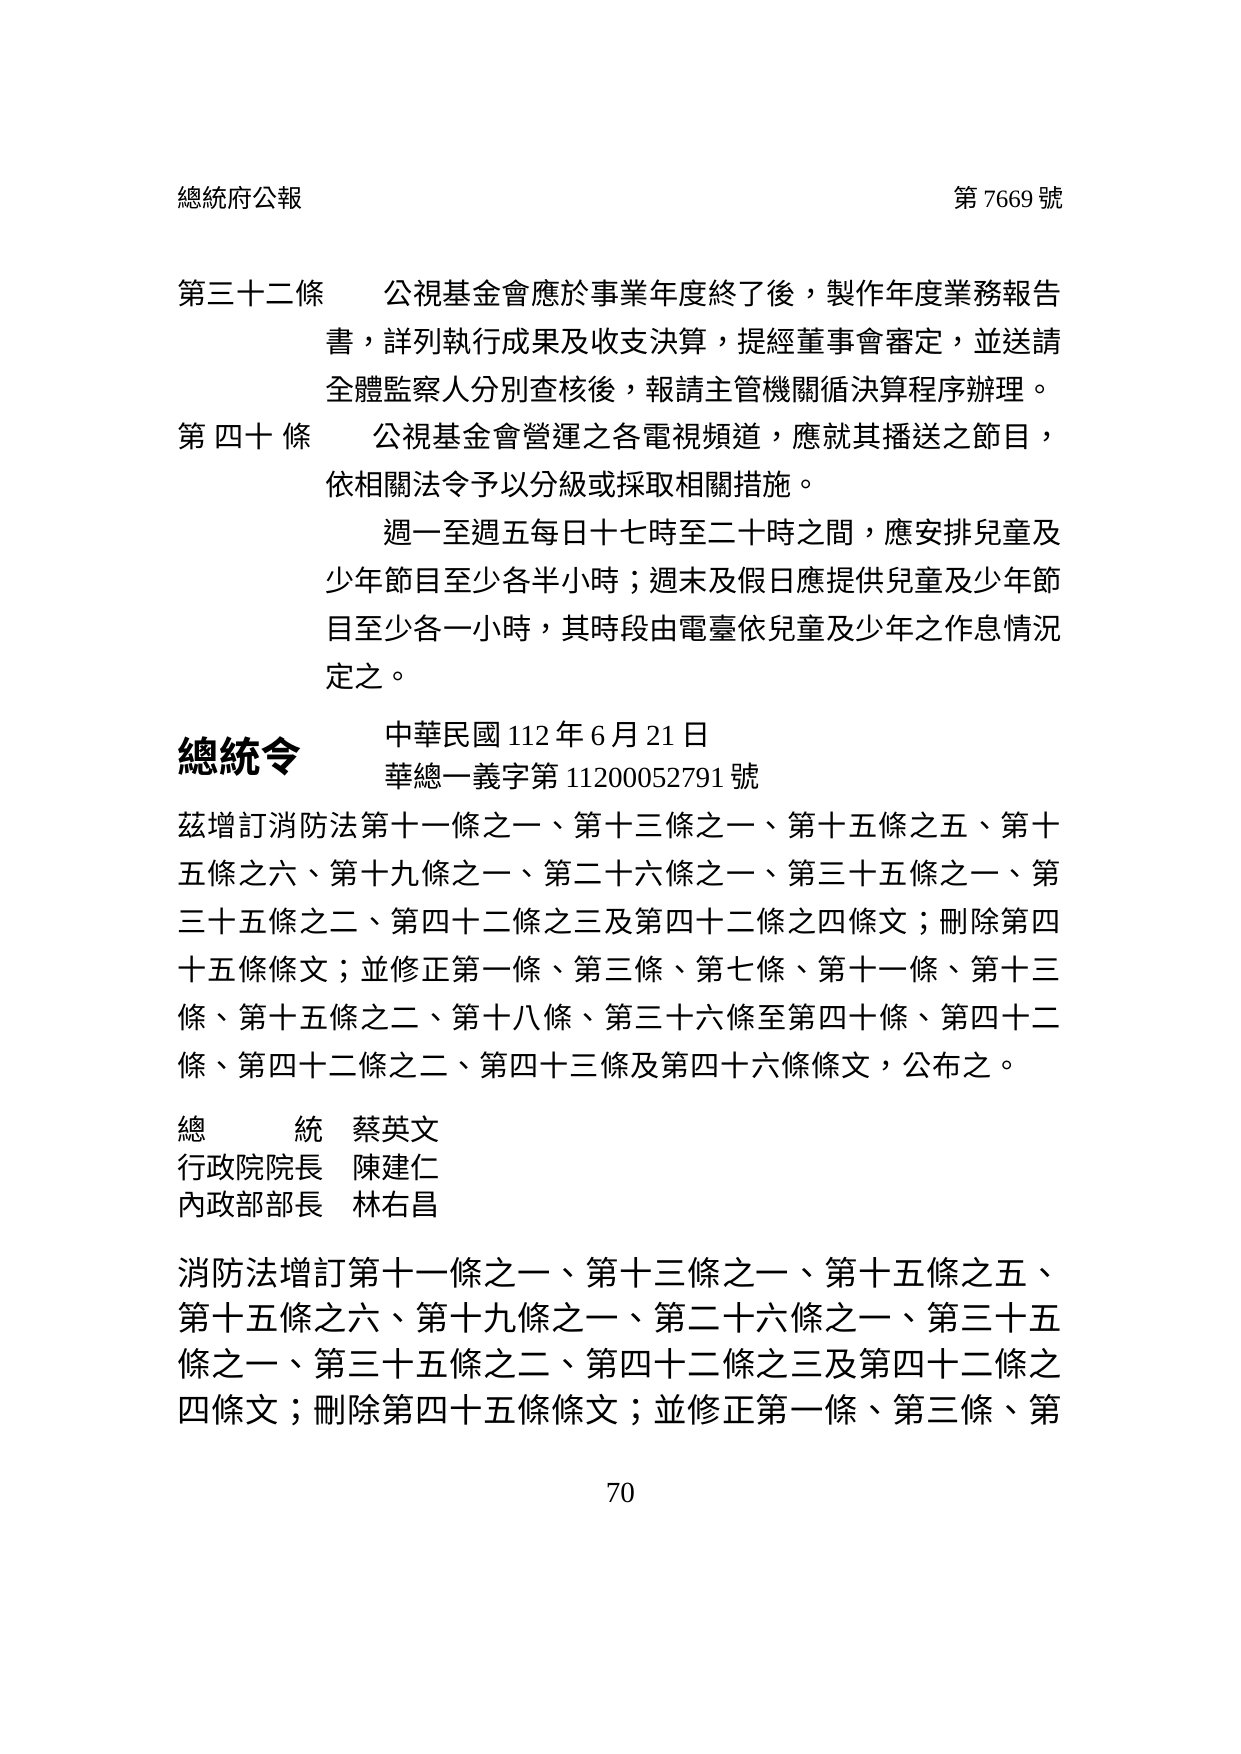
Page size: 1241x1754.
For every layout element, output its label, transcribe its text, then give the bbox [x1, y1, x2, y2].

text 總 統 蔡英文 行政院院長 陳建仁 內政部部長 林右昌 [177, 1111, 1063, 1223]
table_header 中華民國112年6月21日 華總一義字第11200052791號 [381, 710, 877, 798]
text 茲增訂消防法第十一條之一、第十三條之一、第十五條之五、第十五條之六、第十九條之一、第二十六條之一、第三十五條之一、第三十五條之二、第四十二條之三及第四十二條之四條文；刪除第四十五條條文；並修正第一條、第三條、第七條、第十一條、第十三條、第十五條之二、第十八條、第三十六條至第四十條、第四十二條、第四十二條之二、第四十三條及第四十六條條文，公布之。 [177, 798, 1063, 1086]
text 週一至週五每日十七時至二十時之間，應安排兒童及少年節目至少各半小時；週末及假日應提供兒童及少年節目至少各一小時，其時段由電臺依兒童及少年之作息情況定之。 [325, 505, 1063, 697]
table_header 總統令 [174, 710, 381, 798]
text 第 四十 條 公視基金會營運之各電視頻道，應就其播送之節目，依相關法令予以分級或採取相關措施。 [177, 409, 1063, 505]
text 消防法增訂第十一條之一、第十三條之一、第十五條之五、第十五條之六、第十九條之一、第二十六條之一、第三十五條之一、第三十五條之二、第四十二條之三及第四十二條之四條文；刪除第四十五條條文；並修正第一條、第三條、第 [177, 1248, 1063, 1432]
text 第三十二條 公視基金會應於事業年度終了後，製作年度業務報告書，詳列執行成果及收支決算，提經董事會審定，並送請全體監察人分別查核後，報請主管機關循決算程序辦理。 [177, 266, 1063, 409]
